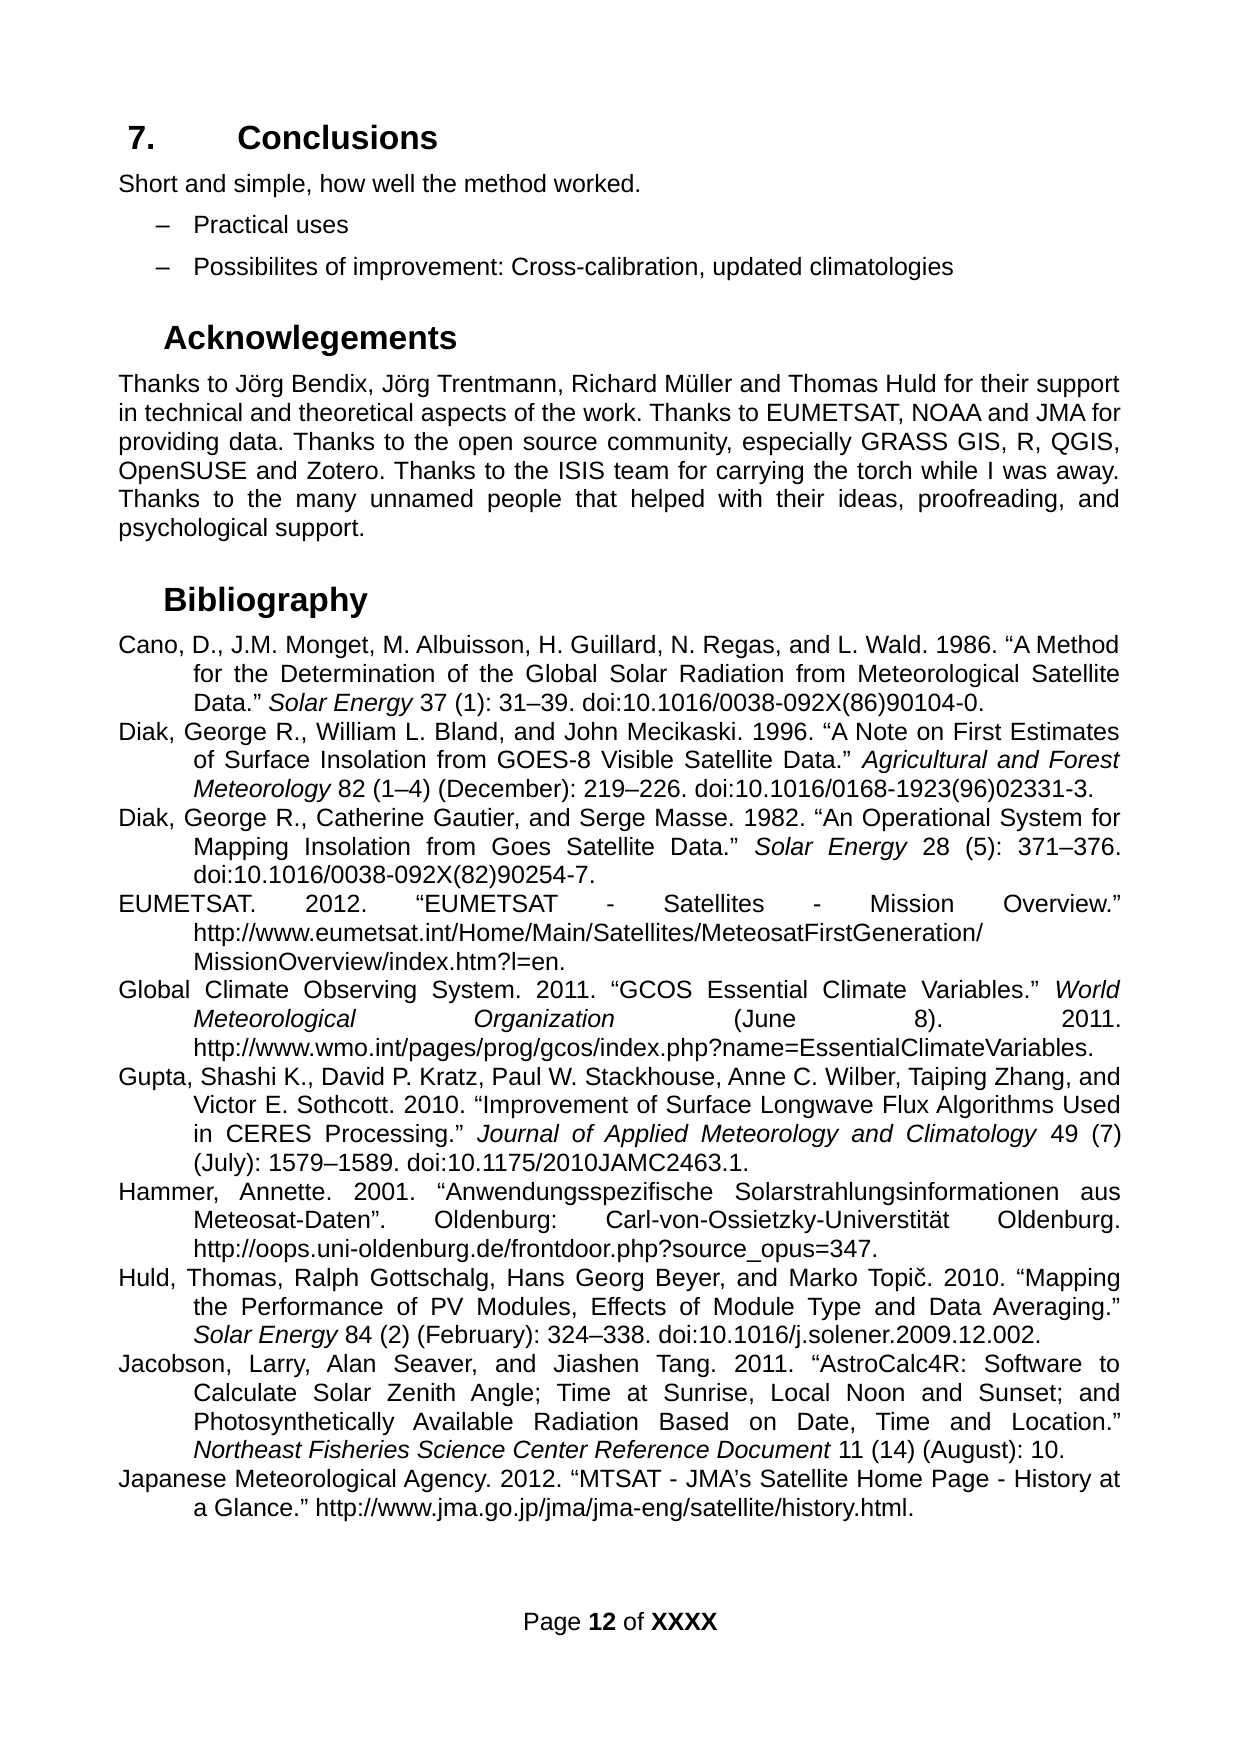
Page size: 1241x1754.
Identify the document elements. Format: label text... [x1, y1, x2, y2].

text Diak, George R., William L. Bland, and John Mecikaski. 1996. “A Note on First Estimates of Surface Insolation from GOES-8 Visible Satellite Data.” Agricultural and Forest Meteorology 82 (1–4) (December): 219–226. doi:10.1016/0168-1923(96)02331-3. [118, 717, 1122, 803]
subtitle Bibliography [118, 579, 1122, 618]
text Huld, Thomas, Ralph Gottschalg, Hans Georg Beyer, and Marko Topič. 2010. “Mapping the Performance of PV Modules, Effects of Module Type and Data Averaging.” Solar Energy 84 (2) (February): 324–338. doi:10.1016/j.solener.2009.12.002. [118, 1263, 1122, 1349]
text Hammer, Annette. 2001. “Anwendungsspezifische Solarstrahlungsinformationen aus Meteosat-Daten”. Oldenburg: Carl-von-Ossietzky-Universtität Oldenburg. http://oops.uni-oldenburg.de/frontdoor.php?source_opus=347. [118, 1177, 1122, 1263]
subtitle Conclusions [118, 118, 1122, 157]
text Diak, George R., Catherine Gautier, and Serge Masse. 1982. “An Operational System for Mapping Insolation from Goes Satellite Data.” Solar Energy 28 (5): 371–376. doi:10.1016/0038-092X(82)90254-7. [118, 803, 1122, 889]
text Cano, D., J.M. Monget, M. Albuisson, H. Guillard, N. Regas, and L. Wald. 1986. “A Method for the Determination of the Global Solar Radiation from Meteorological Satellite Data.” Solar Energy 37 (1): 31–39. doi:10.1016/0038-092X(86)90104-0. [118, 631, 1122, 717]
text EUMETSAT. 2012. “EUMETSAT - Satellites - Mission Overview.” http://www.eumetsat.int/Home/Main/Satellites/MeteosatFirstGeneration/MissionOverview/index.htm?l=en. [118, 889, 1122, 976]
text Thanks to Jörg Bendix, Jörg Trentmann, Richard Müller and Thomas Huld for their support in technical and theoretical aspects of the work. Thanks to EUMETSAT, NOAA and JMA for providing data. Thanks to the open source community, especially GRASS GIS, R, QGIS, OpenSUSE and Zotero. Thanks to the ISIS team for carrying the torch while I was away. Thanks to the many unnamed people that helped with their ideas, proofreading, and psychological support. [118, 369, 1122, 542]
text Short and simple, how well the method worked. [118, 169, 1122, 198]
text Gupta, Shashi K., David P. Kratz, Paul W. Stackhouse, Anne C. Wilber, Taiping Zhang, and Victor E. Sothcott. 2010. “Improvement of Surface Longwave Flux Algorithms Used in CERES Processing.” Journal of Applied Meteorology and Climatology 49 (7) (July): 1579–1589. doi:10.1175/2010JAMC2463.1. [118, 1062, 1122, 1177]
text Jacobson, Larry, Alan Seaver, and Jiashen Tang. 2011. “AstroCalc4R: Software to Calculate Solar Zenith Angle; Time at Sunrise, Local Noon and Sunset; and Photosynthetically Available Radiation Based on Date, Time and Location.” Northeast Fisheries Science Center Reference Document 11 (14) (August): 10. [118, 1349, 1122, 1464]
list Possibilites of improvement: Cross-calibration, updated climatologies [156, 252, 1122, 281]
subtitle Acknowlegements [118, 318, 1122, 357]
list Practical uses [156, 211, 1122, 239]
text Japanese Meteorological Agency. 2012. “MTSAT - JMA’s Satellite Home Page - History at a Glance.” http://www.jma.go.jp/jma/jma-eng/satellite/history.html. [118, 1464, 1122, 1522]
text Global Climate Observing System. 2011. “GCOS Essential Climate Variables.” World Meteorological Organization (June 8). 2011. http://www.wmo.int/pages/prog/gcos/index.php?name=EssentialClimateVariables. [118, 976, 1122, 1062]
